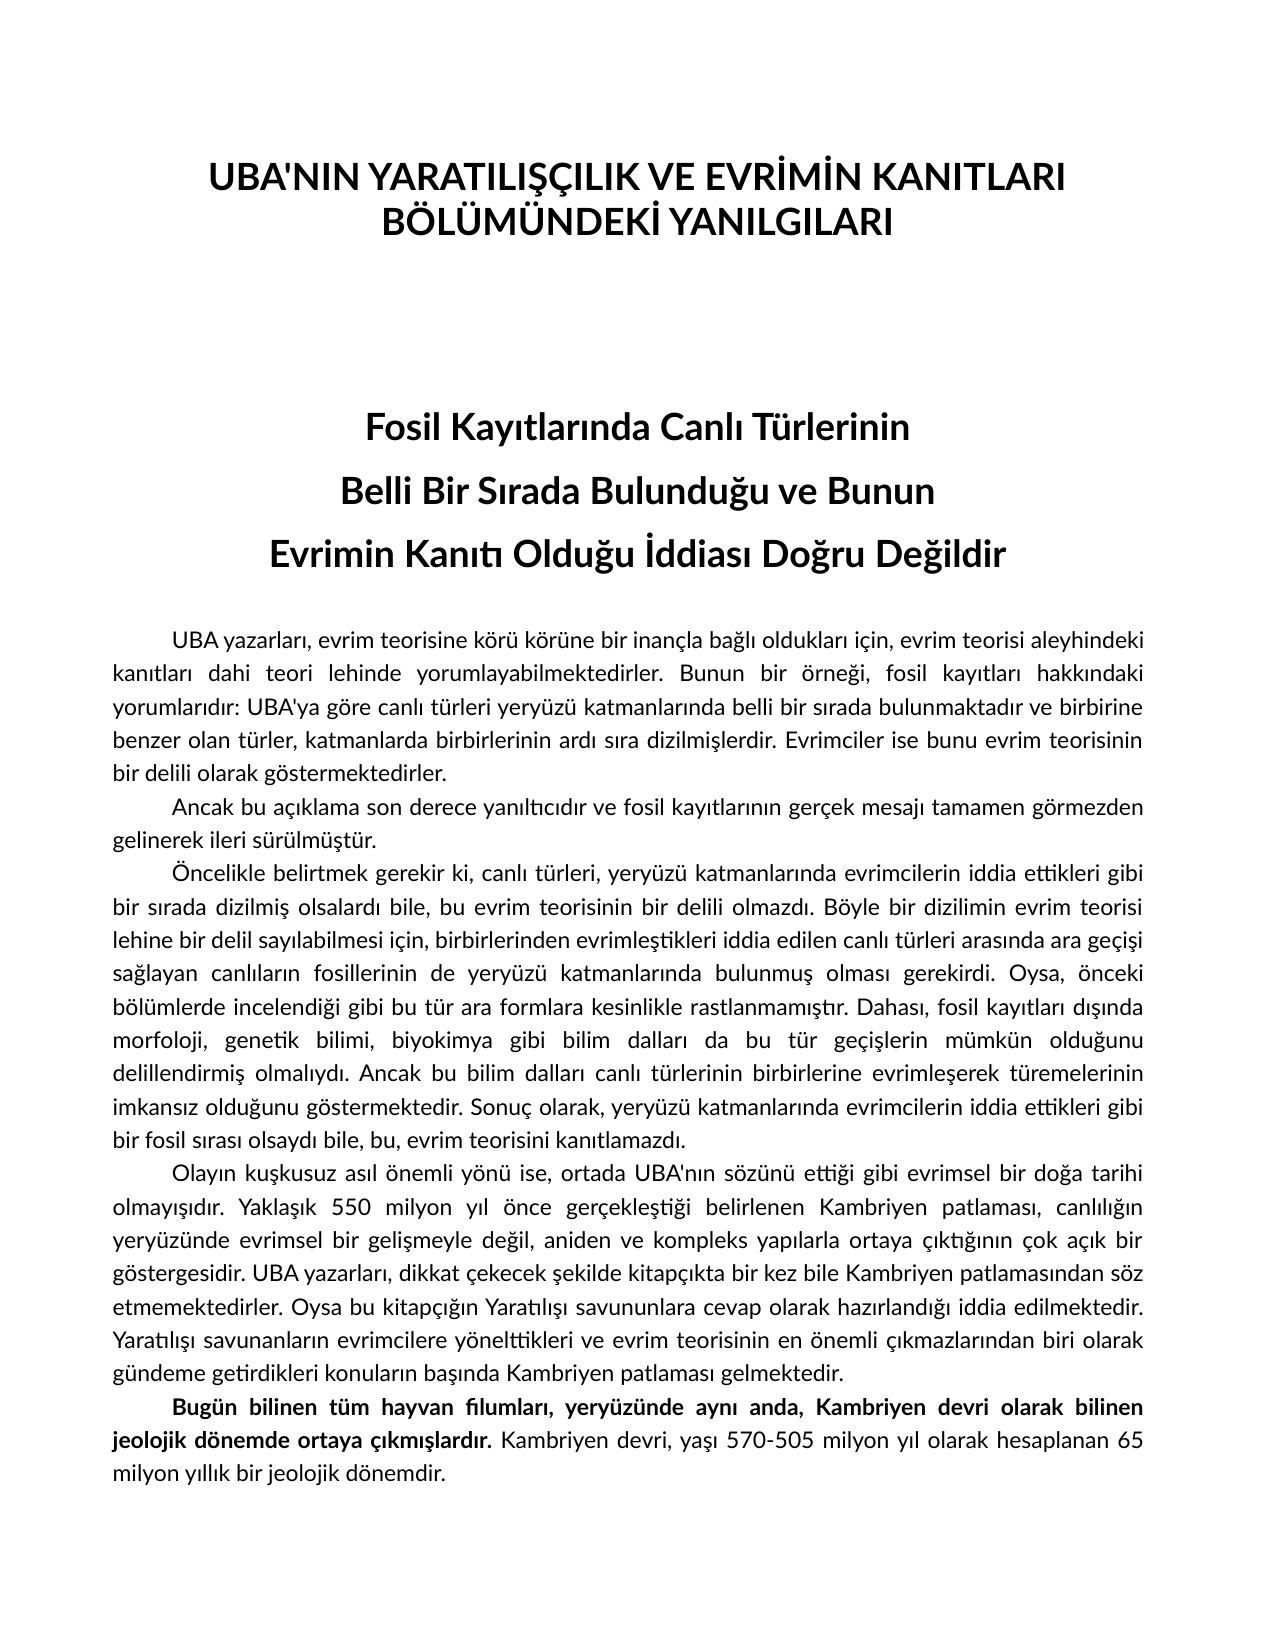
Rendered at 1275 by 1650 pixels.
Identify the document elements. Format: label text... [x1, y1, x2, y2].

text Ancak bu açıklama son derece yanıltıcıdır ve fosil kayıtlarının gerçek mesajı tamamen görmezden gelinerek ileri sürülmüştür. [112, 788, 1145, 855]
text UBA yazarları, evrim teorisine körü körüne bir inançla bağlı oldukları için, evrim teorisi aleyhindeki kanıtları dahi teori lehinde yorumlayabilmektedirler. Bunun bir örneği, fosil kayıtları hakkındaki yorumlarıdır: UBA'ya göre canlı türleri yeryüzü katmanlarında belli bir sırada bulunmaktadır ve birbirine benzer olan türler, katmanlarda birbirlerinin ardı sıra dizilmişlerdir. Evrimciler ise bunu evrim teorisinin bir delili olarak göstermektedirler. [112, 622, 1145, 788]
subtitle Belli Bir Sırada Bulunduğu ve Bunun [112, 467, 1162, 512]
text Bugün bilinen tüm hayvan filumları, yeryüzünde aynı anda, Kambriyen devri olarak bilinen jeolojik dönemde ortaya çıkmışlardır. Kambriyen devri, yaşı 570-505 milyon yıl olarak hesaplanan 65 milyon yıllık bir jeolojik dönemdir. [112, 1388, 1145, 1488]
subtitle Evrimin Kanıtı Olduğu İddiası Doğru Değildir [112, 531, 1162, 576]
subtitle Fosil Kayıtlarında Canlı Türlerinin [112, 403, 1162, 448]
subtitle UBA'NIN YARATILIŞÇILIK VE EVRİMİN KANITLARI BÖLÜMÜNDEKİ YANILGILARI [112, 154, 1162, 244]
text Olayın kuşkusuz asıl önemli yönü ise, ortada UBA'nın sözünü ettiği gibi evrimsel bir doğa tarihi olmayışıdır. Yaklaşık 550 milyon yıl önce gerçekleştiği belirlenen Kambriyen patlaması, canlılığın yeryüzünde evrimsel bir gelişmeyle değil, aniden ve kompleks yapılarla ortaya çıktığının çok açık bir göstergesidir. UBA yazarları, dikkat çekecek şekilde kitapçıkta bir kez bile Kambriyen patlamasından söz etmemektedirler. Oysa bu kitapçığın Yaratılışı savununlara cevap olarak hazırlandığı iddia edilmektedir. Yaratılışı savunanların evrimcilere yönelttikleri ve evrim teorisinin en önemli çıkmazlarından biri olarak gündeme getirdikleri konuların başında Kambriyen patlaması gelmektedir. [112, 1155, 1145, 1388]
text Öncelikle belirtmek gerekir ki, canlı türleri, yeryüzü katmanlarında evrimcilerin iddia ettikleri gibi bir sırada dizilmiş olsalardı bile, bu evrim teorisinin bir delili olmazdı. Böyle bir dizilimin evrim teorisi lehine bir delil sayılabilmesi için, birbirlerinden evrimleştikleri iddia edilen canlı türleri arasında ara geçişi sağlayan canlıların fosillerinin de yeryüzü katmanlarında bulunmuş olması gerekirdi. Oysa, önceki bölümlerde incelendiği gibi bu tür ara formlara kesinlikle rastlanmamıştır. Dahası, fosil kayıtları dışında morfoloji, genetik bilimi, biyokimya gibi bilim dalları da bu tür geçişlerin mümkün olduğunu delillendirmiş olmalıydı. Ancak bu bilim dalları canlı türlerinin birbirlerine evrimleşerek türemelerinin imkansız olduğunu göstermektedir. Sonuç olarak, yeryüzü katmanlarında evrimcilerin iddia ettikleri gibi bir fosil sırası olsaydı bile, bu, evrim teorisini kanıtlamazdı. [112, 855, 1145, 1155]
